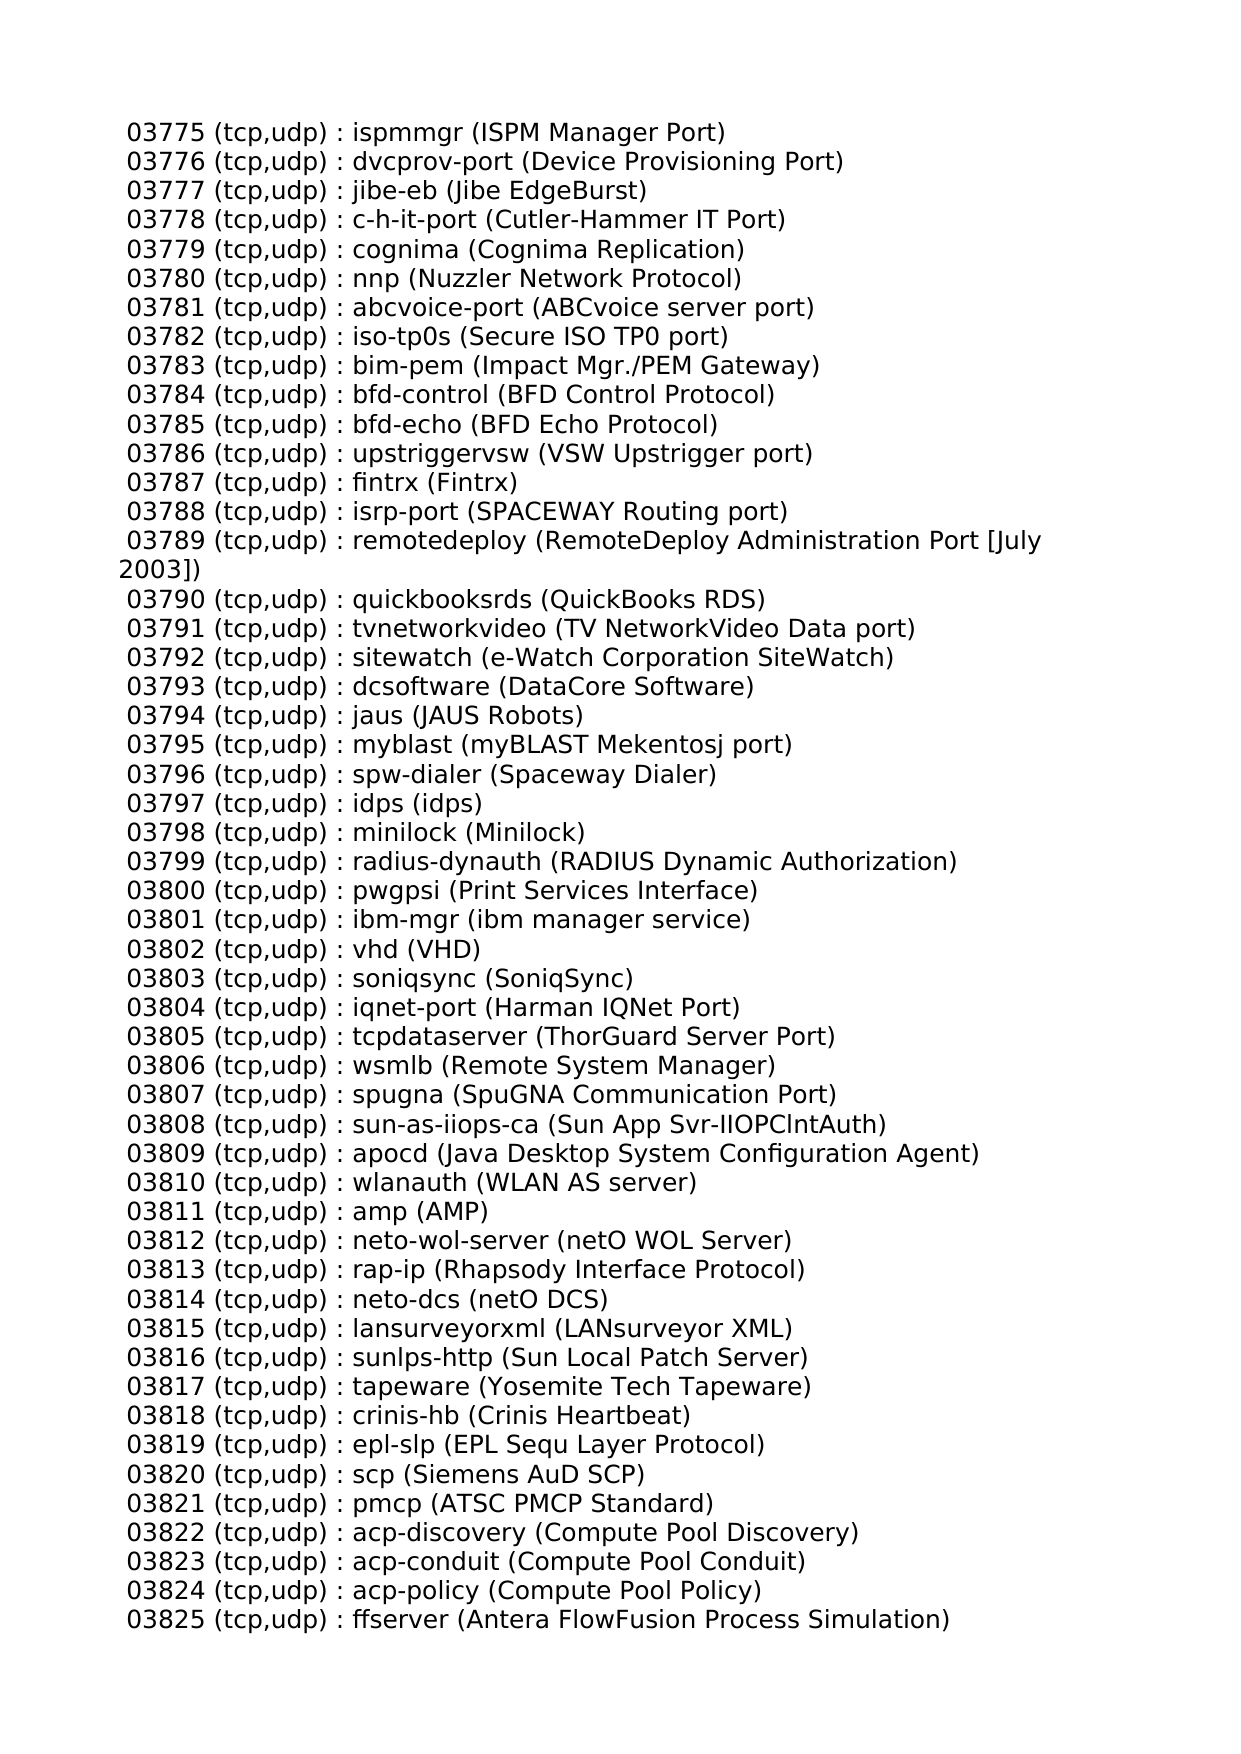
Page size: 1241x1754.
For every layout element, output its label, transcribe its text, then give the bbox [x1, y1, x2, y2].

text 03775 (tcp,udp) : ispmmgr (ISPM Manager Port) 03776 (tcp,udp) : dvcprov-port (Device Provisioning Port) 03777 (tcp,udp) : jibe-eb (Jibe EdgeBurst) 03778 (tcp,udp) : c-h-it-port (Cutler-Hammer IT Port) 03779 (tcp,udp) : cognima (Cognima Replication) 03780 (tcp,udp) : nnp (Nuzzler Network Protocol) 03781 (tcp,udp) : abcvoice-port (ABCvoice server port) 03782 (tcp,udp) : iso-tp0s (Secure ISO TP0 port) 03783 (tcp,udp) : bim-pem (Impact Mgr./PEM Gateway) 03784 (tcp,udp) : bfd-control (BFD Control Protocol) 03785 (tcp,udp) : bfd-echo (BFD Echo Protocol) 03786 (tcp,udp) : upstriggervsw (VSW Upstrigger port) 03787 (tcp,udp) : fintrx (Fintrx) 03788 (tcp,udp) : isrp-port (SPACEWAY Routing port) 03789 (tcp,udp) : remotedeploy (RemoteDeploy Administration Port [July 2003]) 03790 (tcp,udp) : quickbooksrds (QuickBooks RDS) 03791 (tcp,udp) : tvnetworkvideo (TV NetworkVideo Data port) 03792 (tcp,udp) : sitewatch (e-Watch Corporation SiteWatch) 03793 (tcp,udp) : dcsoftware (DataCore Software) 03794 (tcp,udp) : jaus (JAUS Robots) 03795 (tcp,udp) : myblast (myBLAST Mekentosj port) 03796 (tcp,udp) : spw-dialer (Spaceway Dialer) 03797 (tcp,udp) : idps (idps) 03798 (tcp,udp) : minilock (Minilock) 03799 (tcp,udp) : radius-dynauth (RADIUS Dynamic Authorization) 03800 (tcp,udp) : pwgpsi (Print Services Interface) 03801 (tcp,udp) : ibm-mgr (ibm manager service) 03802 (tcp,udp) : vhd (VHD) 03803 (tcp,udp) : soniqsync (SoniqSync) 03804 (tcp,udp) : iqnet-port (Harman IQNet Port) 03805 (tcp,udp) : tcpdataserver (ThorGuard Server Port) 03806 (tcp,udp) : wsmlb (Remote System Manager) 03807 (tcp,udp) : spugna (SpuGNA Communication Port) 03808 (tcp,udp) : sun-as-iiops-ca (Sun App Svr-IIOPClntAuth) 03809 (tcp,udp) : apocd (Java Desktop System Configuration Agent) 03810 (tcp,udp) : wlanauth (WLAN AS server) 03811 (tcp,udp) : amp (AMP) 03812 (tcp,udp) : neto-wol-server (netO WOL Server) 03813 (tcp,udp) : rap-ip (Rhapsody Interface Protocol) 03814 (tcp,udp) : neto-dcs (netO DCS) 03815 (tcp,udp) : lansurveyorxml (LANsurveyor XML) 03816 (tcp,udp) : sunlps-http (Sun Local Patch Server) 03817 (tcp,udp) : tapeware (Yosemite Tech Tapeware) 03818 (tcp,udp) : crinis-hb (Crinis Heartbeat) 03819 (tcp,udp) : epl-slp (EPL Sequ Layer Protocol) 03820 (tcp,udp) : scp (Siemens AuD SCP) 03821 (tcp,udp) : pmcp (ATSC PMCP Standard) 03822 (tcp,udp) : acp-discovery (Compute Pool Discovery) 03823 (tcp,udp) : acp-conduit (Compute Pool Conduit) 03824 (tcp,udp) : acp-policy (Compute Pool Policy) 03825 (tcp,udp) : ffserver (Antera FlowFusion Process Simulation) [118, 118, 1122, 1635]
